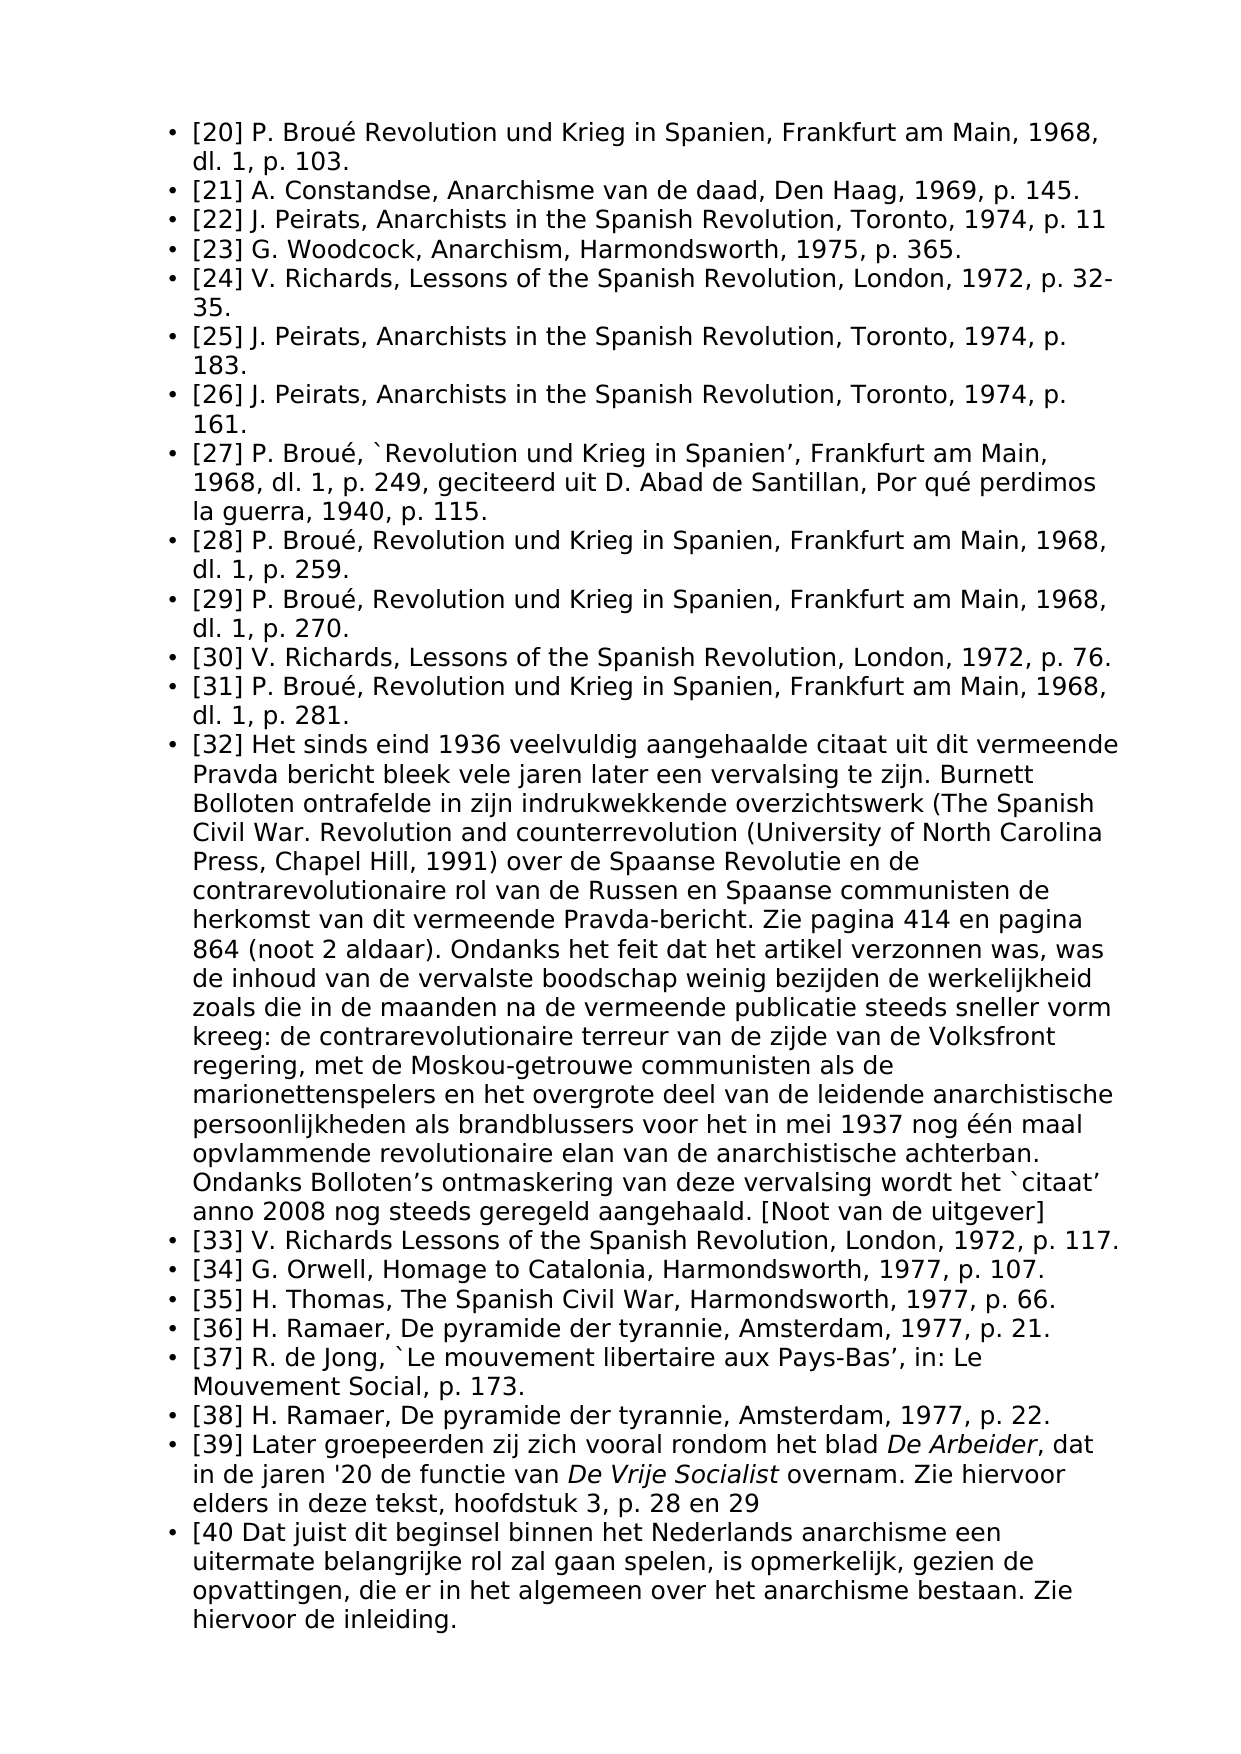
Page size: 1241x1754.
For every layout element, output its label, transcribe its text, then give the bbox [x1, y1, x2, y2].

list [30] V. Richards, Lessons of the Spanish Revolution, London, 1972, p. 76. [177, 643, 1122, 672]
list [29] P. Broué, Revolution und Krieg in Spanien, Frankfurt am Main, 1968, dl. 1, p. 270. [177, 585, 1122, 643]
list [21] A. Constandse, Anarchisme van de daad, Den Haag, 1969, p. 145. [177, 176, 1122, 206]
list [25] J. Peirats, Anarchists in the Spanish Revolution, Toronto, 1974, p. 183. [177, 322, 1122, 381]
list [27] P. Broué, `Revolution und Krieg in Spanien’, Frankfurt am Main, 1968, dl. 1, p. 249, geciteerd uit D. Abad de Santillan, Por qué perdimos la guerra, 1940, p. 115. [177, 439, 1122, 526]
list [20] P. Broué Revolution und Krieg in Spanien, Frankfurt am Main, 1968, dl. 1, p. 103. [177, 118, 1122, 176]
list [34] G. Orwell, Homage to Catalonia, Harmondsworth, 1977, p. 107. [177, 1256, 1122, 1285]
list [26] J. Peirats, Anarchists in the Spanish Revolution, Toronto, 1974, p. 161. [177, 381, 1122, 439]
list [32] Het sinds eind 1936 veelvuldig aangehaalde citaat uit dit vermeende Pravda bericht bleek vele jaren later een vervalsing te zijn. Burnett Bolloten ontrafelde in zijn indrukwekkende overzichtswerk (The Spanish Civil War. Revolution and counterrevolution (University of North Carolina Press, Chapel Hill, 1991) over de Spaanse Revolutie en de contrarevolutionaire rol van de Russen en Spaanse communisten de herkomst van dit vermeende Pravda-bericht. Zie pagina 414 en pagina 864 (noot 2 aldaar). Ondanks het feit dat het artikel verzonnen was, was de inhoud van de vervalste boodschap weinig bezijden de werkelijkheid zoals die in de maanden na de vermeende publicatie steeds sneller vorm kreeg: de contrarevolutionaire terreur van de zijde van de Volksfront regering, met de Moskou-getrouwe communisten als de marionettenspelers en het overgrote deel van de leidende anarchistische persoonlijkheden als brandblussers voor het in mei 1937 nog één maal opvlammende revolutionaire elan van de anarchistische achterban. Ondanks Bolloten’s ontmaskering van deze vervalsing wordt het `citaat’ anno 2008 nog steeds geregeld aangehaald. [Noot van de uitgever] [177, 731, 1122, 1226]
list [28] P. Broué, Revolution und Krieg in Spanien, Frankfurt am Main, 1968, dl. 1, p. 259. [177, 526, 1122, 585]
list [33] V. Richards Lessons of the Spanish Revolution, London, 1972, p. 117. [177, 1226, 1122, 1256]
list [22] J. Peirats, Anarchists in the Spanish Revolution, Toronto, 1974, p. 11 [177, 206, 1122, 235]
list [37] R. de Jong, `Le mouvement libertaire aux Pays-Bas’, in: Le Mouvement Social, p. 173. [177, 1343, 1122, 1401]
list [40 Dat juist dit beginsel binnen het Nederlands anarchisme een uitermate belangrijke rol zal gaan spelen, is opmerkelijk, gezien de opvattingen, die er in het algemeen over het anarchisme bestaan. Zie hiervoor de inleiding. [177, 1518, 1122, 1635]
list [24] V. Richards, Lessons of the Spanish Revolution, London, 1972, p. 32-35. [177, 264, 1122, 322]
list [39] Later groepeerden zij zich vooral rondom het blad De Arbeider, dat in de jaren '20 de functie van De Vrije Socialist overnam. Zie hiervoor elders in deze tekst, hoofdstuk 3, p. 28 en 29 [177, 1431, 1122, 1518]
list [31] P. Broué, Revolution und Krieg in Spanien, Frankfurt am Main, 1968, dl. 1, p. 281. [177, 672, 1122, 731]
list [36] H. Ramaer, De pyramide der tyrannie, Amsterdam, 1977, p. 21. [177, 1314, 1122, 1343]
list [38] H. Ramaer, De pyramide der tyrannie, Amsterdam, 1977, p. 22. [177, 1401, 1122, 1431]
list [23] G. Woodcock, Anarchism, Harmondsworth, 1975, p. 365. [177, 235, 1122, 264]
list [35] H. Thomas, The Spanish Civil War, Harmondsworth, 1977, p. 66. [177, 1285, 1122, 1314]
